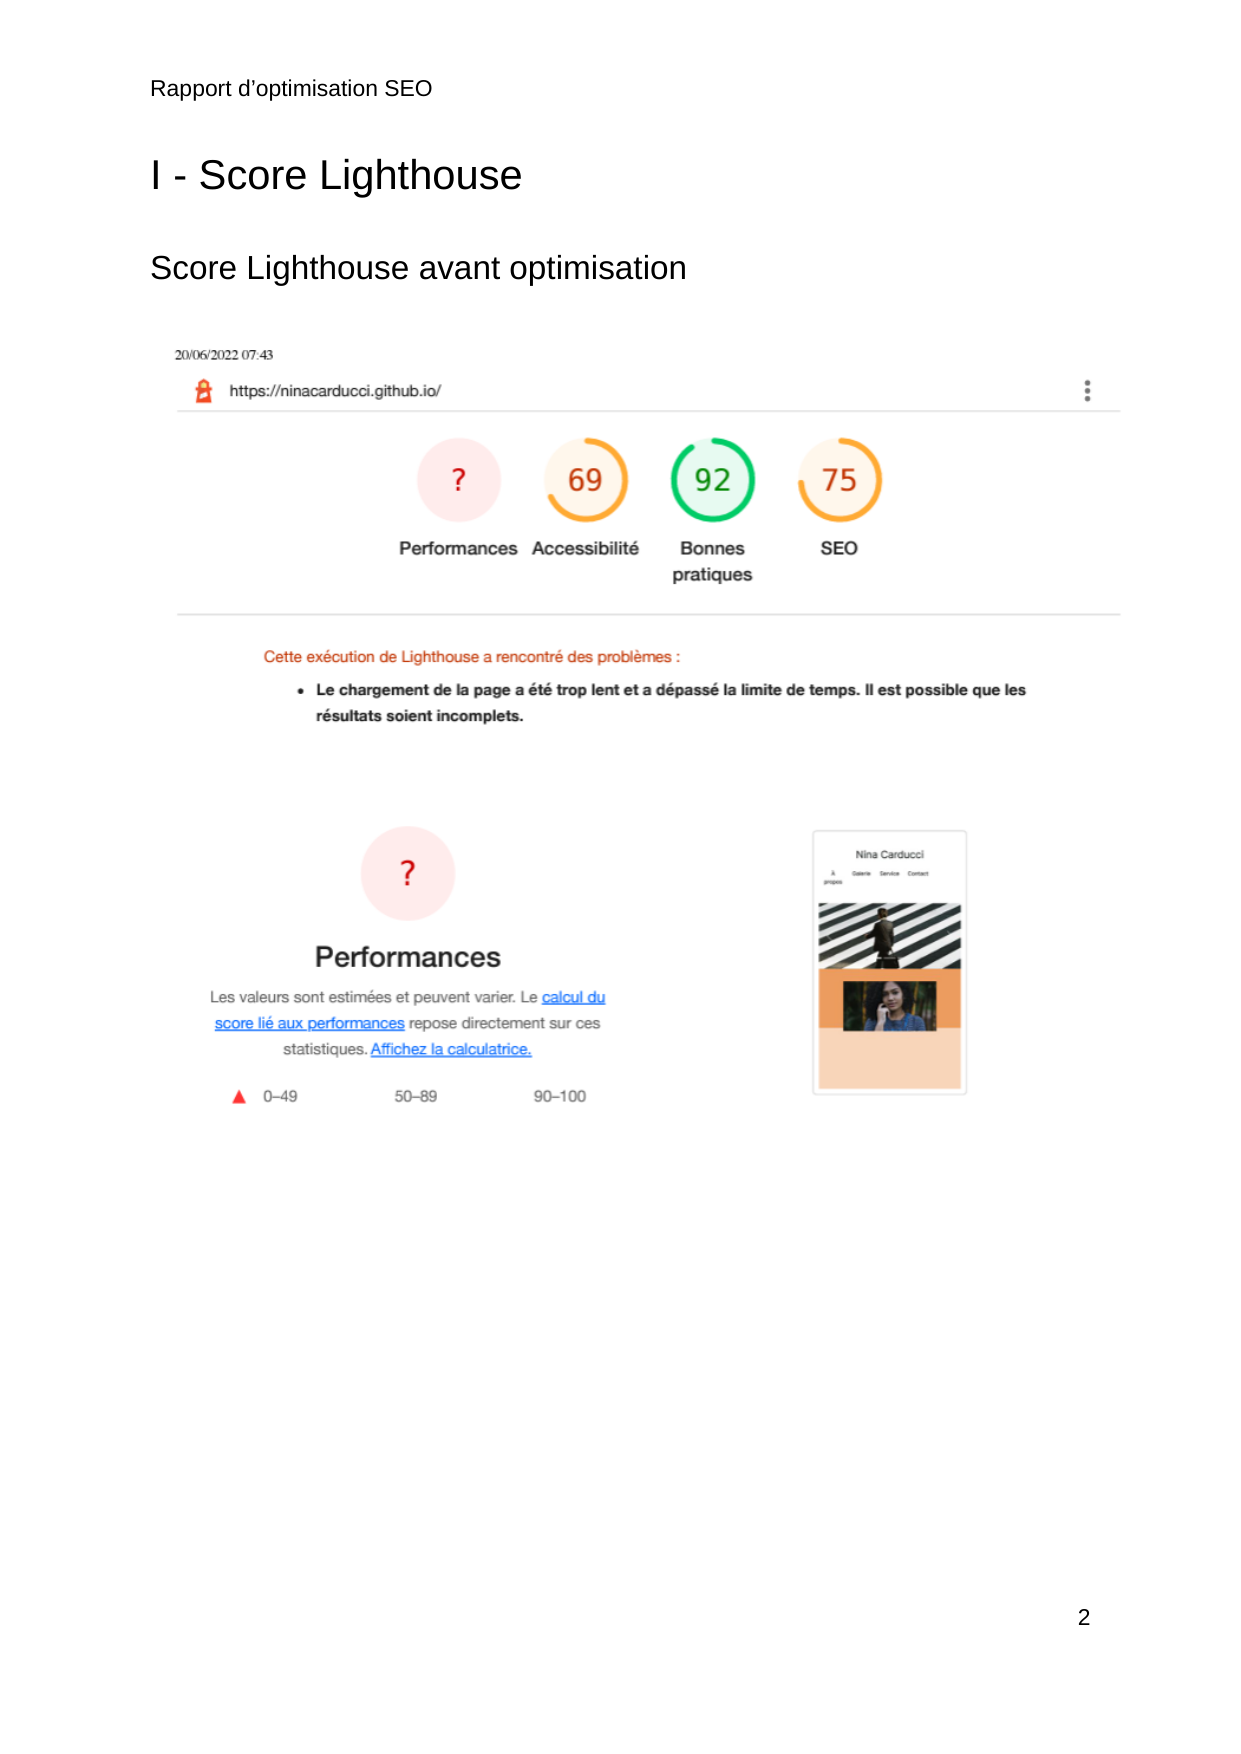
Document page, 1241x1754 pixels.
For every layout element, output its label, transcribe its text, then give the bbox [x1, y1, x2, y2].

subtitle Score Lighthouse avant optimisation [150, 248, 1090, 286]
subtitle I - Score Lighthouse [150, 150, 1090, 198]
